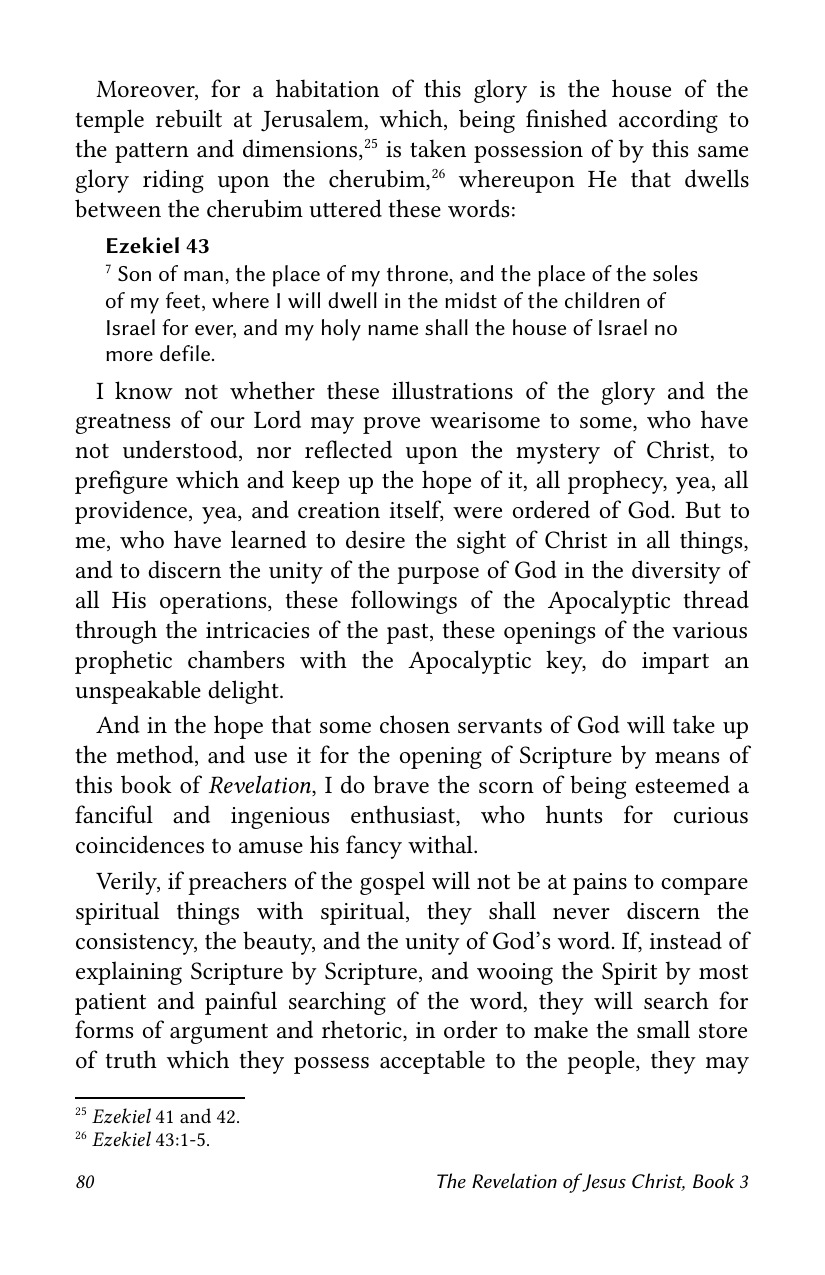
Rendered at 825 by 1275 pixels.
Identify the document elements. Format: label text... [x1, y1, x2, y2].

text I know not whether these illustrations of the glory and the greatness of our Lord may prove wearisome to some, who have not understood, nor reflected upon the mystery of Christ, to prefigure which and keep up the hope of it, all prophecy, yea, all providence, yea, and creation itself, were ordered of God. But to me, who have learned to desire the sight of Christ in all things, and to discern the unity of the purpose of God in the diversity of all His operations, these followings of the Apocalyptic thread through the intricacies of the past, these openings of the various prophetic chambers with the Apocalyptic key, do impart an unspeakable delight. [75, 377, 750, 704]
text Ezekiel 43 [105, 233, 750, 259]
text 7 Son of man, the place of my throne, and the place of the soles of my feet, where I will dwell in the midst of the children of Israel for ever, and my holy name shall the house of Israel no more defile. [105, 261, 720, 367]
text And in the hope that some chosen servants of God will take up the method, and use it for the opening of Scripture by means of this book of Revelation, I do brave the scorn of being esteemed a fanciful and ingenious enthusiast, who hunts for curious coincidences to amuse his fancy withal. [75, 712, 750, 860]
text Ezekiel 43:1-5. [75, 1128, 750, 1152]
text Verily, if preachers of the gospel will not be at pains to compare spiritual things with spiritual, they shall never discern the consistency, the beauty, and the unity of God’s word. If, instead of explaining Scripture by Scripture, and wooing the Spirit by most patient and painful searching of the word, they will search for forms of argument and rhetoric, in order to make the small store of truth which they possess acceptable to the people, they may [75, 867, 750, 1075]
text Ezekiel 41 and 42. [75, 1104, 750, 1128]
text Moreover, for a habitation of this glory is the house of the temple rebuilt at Jerusalem, which, being finished according to the pattern and dimensions, is taken possession of by this same glory riding upon the cherubim, whereupon He that dwells between the cherubim uttered these words: [75, 75, 750, 223]
